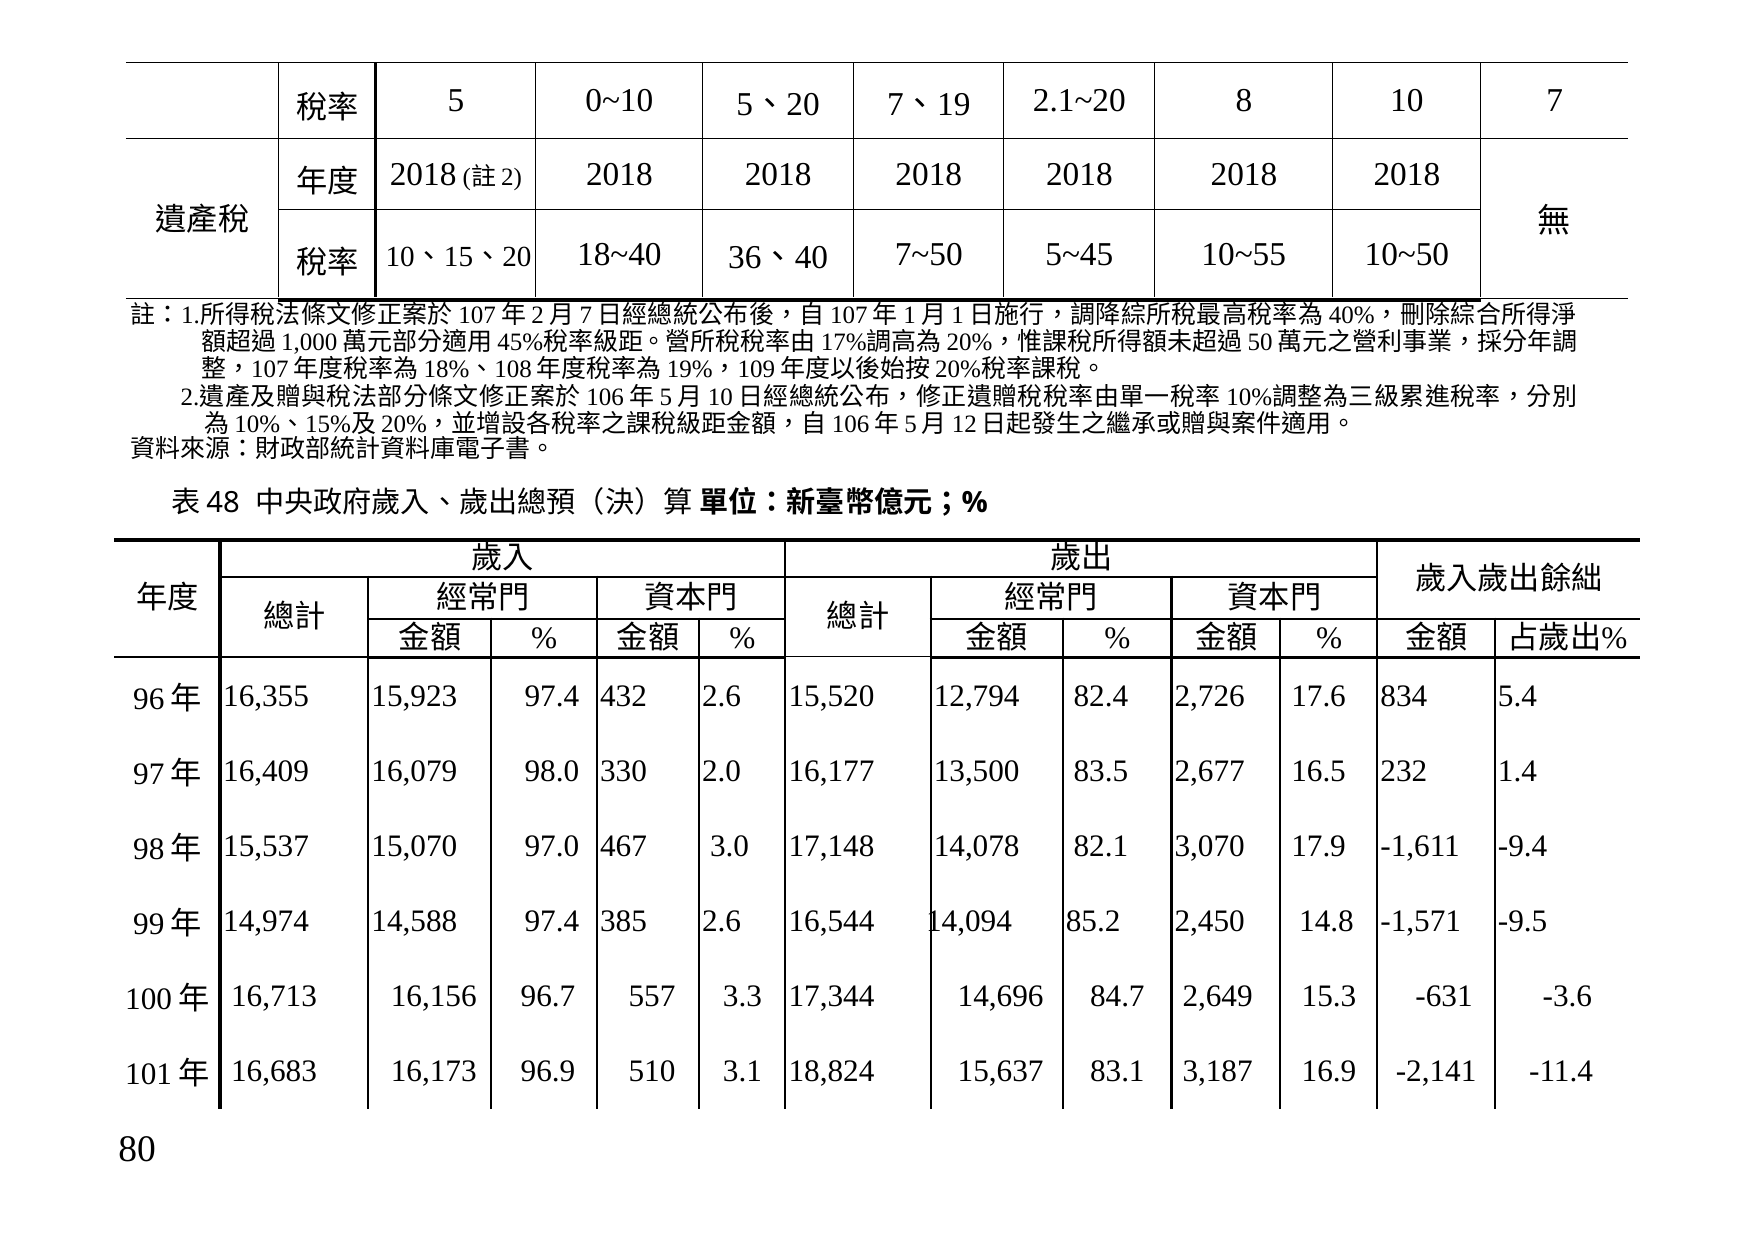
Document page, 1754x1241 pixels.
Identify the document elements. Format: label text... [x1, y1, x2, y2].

text 註：1.所得稅法條文修正案於107年2月7日經總統公布後，自107年1月1日施行，調降綜所稅最高稅率為40%，刪除綜合所得淨額超過1,000萬元部分適用45%稅率級距。營所稅稅率由17%調高為20%，惟課稅所得額未超過50萬元之營利事業，採分年調整，107年度稅率為18%、108年度稅率為19%，109年度以後始按20%稅率課稅。 [130, 302, 1577, 383]
table_cell 13,500 [932, 734, 1062, 809]
table_cell 15,637 [932, 1034, 1062, 1109]
text 2.遺產及贈與稅法部分條文修正案於106年5月10日經總統公布，修正遺贈稅稅率由單一稅率10%調整為三級累進稅率，分別為10%、15%及20%，並增設各稅率之課稅級距金額，自106年5月12日起發生之繼承或贈與案件適用。 [180, 383, 1577, 437]
table_cell 82.1 [1064, 809, 1170, 884]
table_cell 15.3 [1281, 959, 1376, 1034]
table_cell 16,156 [369, 959, 490, 1034]
table_cell 36、40 [703, 210, 853, 297]
table_cell 232 [1378, 734, 1494, 809]
table_cell 3,070 [1173, 809, 1279, 884]
table_cell 金額 [932, 620, 1062, 656]
table_cell [126, 63, 278, 138]
table_cell 2,677 [1173, 734, 1279, 809]
table_cell 510 [598, 1034, 698, 1109]
table_cell 金額 [1173, 620, 1279, 656]
table_cell -2,141 [1378, 1034, 1494, 1109]
table_cell 占歲出% [1496, 620, 1639, 656]
table_cell 96年 [114, 658, 218, 734]
table_cell 15,537 [222, 809, 367, 884]
table_cell 16,177 [786, 734, 930, 809]
table_cell % [1064, 620, 1170, 656]
table_cell 432 [598, 659, 698, 734]
table_cell 330 [598, 734, 698, 809]
table_cell 15,070 [369, 809, 490, 884]
table_cell 經常門 [932, 578, 1170, 617]
table_cell 10~50 [1333, 210, 1480, 297]
table_cell 2018 [1333, 139, 1480, 209]
table_cell -631 [1378, 959, 1494, 1034]
table_cell 遺產稅 [126, 139, 278, 297]
table_cell 16,079 [369, 734, 490, 809]
table_cell 0~10 [536, 63, 702, 138]
table_cell 14,078 [932, 809, 1062, 884]
table_cell 97年 [114, 734, 218, 809]
table_cell 98年 [114, 809, 218, 884]
table_cell 85.2 [1064, 884, 1170, 959]
table_cell 2.6 [700, 884, 784, 959]
subtitle 表48 中央政府歲入、歲出總預（決）算 單位：新臺幣億元；% [118, 462, 1636, 537]
table_cell 16,355 [222, 658, 367, 734]
table_cell 97.0 [492, 809, 596, 884]
table_cell 5.4 [1496, 659, 1639, 734]
table_cell 資本門 [598, 578, 784, 617]
table_cell 15,520 [786, 657, 930, 734]
table_cell 97.4 [492, 884, 596, 959]
table_cell 2.1~20 [1004, 63, 1154, 138]
table_cell -9.5 [1496, 884, 1639, 959]
table_cell 金額 [598, 620, 698, 656]
table_cell -3.6 [1496, 959, 1639, 1034]
table_cell 96.9 [492, 1034, 596, 1109]
table_cell 385 [598, 884, 698, 959]
table_cell 5、20 [703, 63, 853, 138]
table_cell 8 [1155, 63, 1332, 138]
table_cell 3.0 [700, 809, 784, 884]
table_cell 100年 [114, 959, 218, 1034]
table_cell 10 [1333, 63, 1480, 138]
table_cell 12,794 [932, 659, 1062, 734]
table_cell 16,173 [369, 1034, 490, 1109]
table_cell 18~40 [536, 210, 702, 297]
table_cell 14,588 [369, 884, 490, 959]
table_cell 14.8 [1281, 884, 1376, 959]
table_cell -9.4 [1496, 809, 1639, 884]
table_cell 7、19 [854, 63, 1003, 138]
table_cell 17.6 [1281, 659, 1376, 734]
table_cell 16,409 [222, 734, 367, 809]
table_cell 總計 [786, 578, 930, 656]
table_cell 17,344 [786, 959, 930, 1034]
table_cell 14,094 [932, 884, 1062, 959]
table_cell 1.4 [1496, 734, 1639, 809]
table_cell 98.0 [492, 734, 596, 809]
table_header 歲出 [786, 542, 1376, 576]
table_cell 10~55 [1155, 210, 1332, 297]
table_cell 83.1 [1064, 1034, 1170, 1109]
table_cell 2.0 [700, 734, 784, 809]
table_cell 17,148 [786, 809, 930, 884]
table_cell 2018 [536, 139, 702, 209]
table_cell % [700, 620, 784, 656]
table_cell 83.5 [1064, 734, 1170, 809]
table_cell 5 [377, 63, 535, 138]
table_cell 2018 [1155, 139, 1332, 209]
table_cell 101年 [114, 1034, 218, 1109]
table_cell -11.4 [1496, 1034, 1639, 1109]
table_cell 2,726 [1173, 659, 1279, 734]
table_cell 稅率 [279, 210, 374, 297]
table_cell 96.7 [492, 959, 596, 1034]
table_cell % [492, 620, 596, 656]
table_cell -1,571 [1378, 884, 1494, 959]
table_cell 834 [1378, 659, 1494, 734]
table_cell 14,974 [222, 884, 367, 959]
table_cell 16.9 [1281, 1034, 1376, 1109]
table_cell 84.7 [1064, 959, 1170, 1034]
table_cell 經常門 [369, 578, 596, 617]
table_cell 2018 [854, 139, 1003, 209]
table_cell 16,713 [222, 959, 367, 1034]
table_cell 總計 [222, 578, 367, 656]
table_cell 5~45 [1004, 210, 1154, 297]
table_header 歲入歲出餘絀 [1378, 542, 1639, 617]
table_cell 97.4 [492, 659, 596, 734]
table_cell 16,544 [786, 884, 930, 959]
table_cell 3,187 [1173, 1034, 1279, 1109]
table_header 年度 [114, 542, 218, 656]
table_cell 無 [1481, 139, 1628, 297]
table_cell 467 [598, 809, 698, 884]
table_cell 14,696 [932, 959, 1062, 1034]
table_cell 2018 [703, 139, 853, 209]
table_cell 2018 (註2) [377, 139, 535, 209]
table_cell 3.3 [700, 959, 784, 1034]
table_cell 7 [1481, 63, 1628, 138]
table_cell % [1281, 620, 1376, 656]
table_cell -1,611 [1378, 809, 1494, 884]
table_cell 2018 [1004, 139, 1154, 209]
table_cell 16,683 [222, 1034, 367, 1109]
table_cell 15,923 [369, 659, 490, 734]
table_cell 2.6 [700, 659, 784, 734]
table_cell 10、15、20 [377, 210, 535, 297]
table_cell 金額 [1378, 620, 1494, 656]
table_cell 3.1 [700, 1034, 784, 1109]
text 資料來源：財政部統計資料庫電子書。 [130, 437, 1577, 462]
table_cell 17.9 [1281, 809, 1376, 884]
table_cell 82.4 [1064, 659, 1170, 734]
table_cell 99年 [114, 884, 218, 959]
table_cell 資本門 [1173, 578, 1376, 617]
table_cell 2,450 [1173, 884, 1279, 959]
table_cell 金額 [369, 620, 490, 656]
table_header 歲入 [222, 542, 784, 576]
table_cell 18,824 [786, 1034, 930, 1109]
table_cell 7~50 [854, 210, 1003, 297]
table_cell 557 [598, 959, 698, 1034]
table_cell 2,649 [1173, 959, 1279, 1034]
table_cell 年度 [279, 139, 374, 209]
table_cell 稅率 [279, 63, 374, 138]
table_cell 16.5 [1281, 734, 1376, 809]
